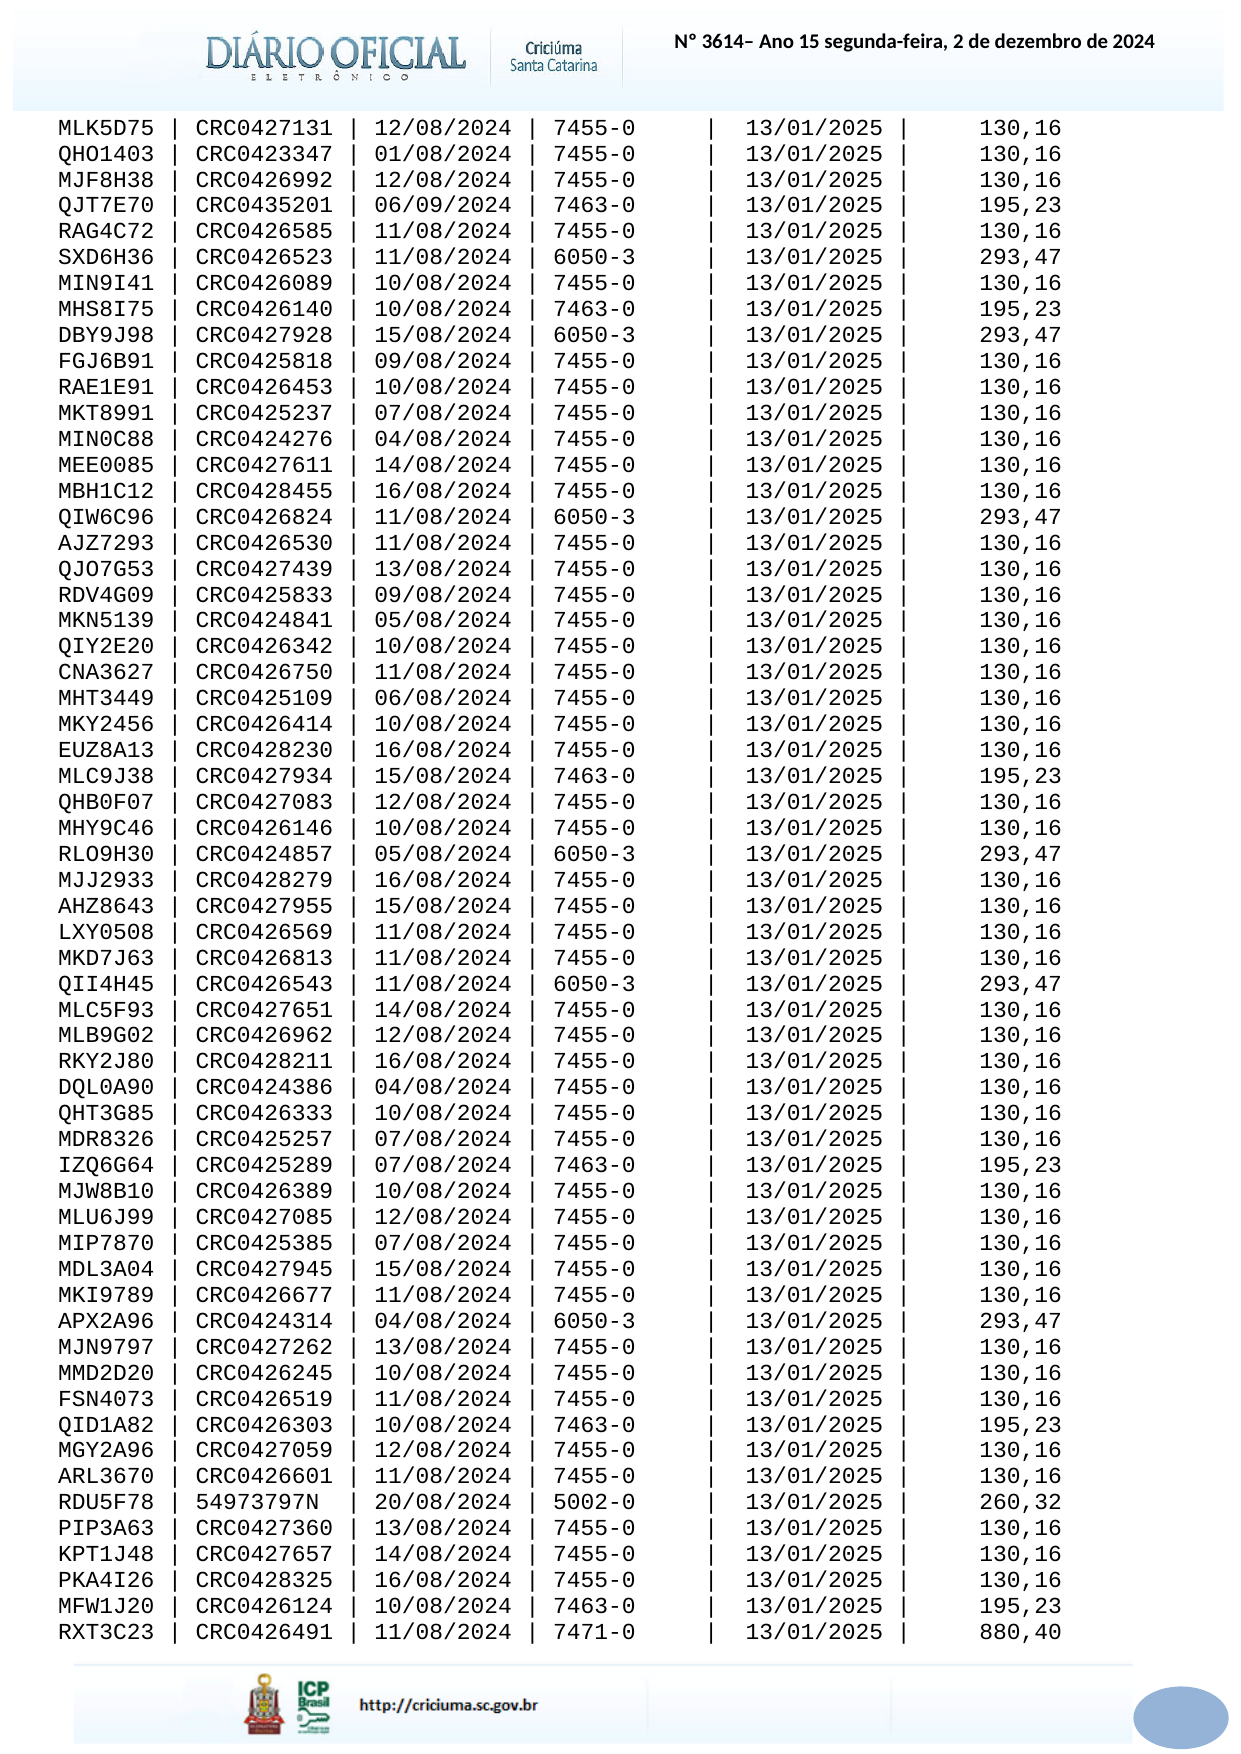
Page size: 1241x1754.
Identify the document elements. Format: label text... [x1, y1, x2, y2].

text MJN9797 | CRC0427262 | 13/08/2024 | 7455-0 | 13/01/2025 | 130,16 [44, 1335, 1181, 1361]
text MHS8I75 | CRC0426140 | 10/08/2024 | 7463-0 | 13/01/2025 | 195,23 [44, 298, 1181, 323]
text AJZ7293 | CRC0426530 | 11/08/2024 | 7455-0 | 13/01/2025 | 130,16 [44, 531, 1181, 557]
text QHT3G85 | CRC0426333 | 10/08/2024 | 7455-0 | 13/01/2025 | 130,16 [44, 1102, 1181, 1128]
text MKN5139 | CRC0424841 | 05/08/2024 | 7455-0 | 13/01/2025 | 130,16 [44, 609, 1181, 635]
text LXY0508 | CRC0426569 | 11/08/2024 | 7455-0 | 13/01/2025 | 130,16 [44, 920, 1181, 946]
text QIY2E20 | CRC0426342 | 10/08/2024 | 7455-0 | 13/01/2025 | 130,16 [44, 635, 1181, 661]
text MLU6J99 | CRC0427085 | 12/08/2024 | 7455-0 | 13/01/2025 | 130,16 [44, 1205, 1181, 1231]
text MFW1J20 | CRC0426124 | 10/08/2024 | 7463-0 | 13/01/2025 | 195,23 [44, 1594, 1181, 1620]
text MDR8326 | CRC0425257 | 07/08/2024 | 7455-0 | 13/01/2025 | 130,16 [44, 1128, 1181, 1153]
text MJW8B10 | CRC0426389 | 10/08/2024 | 7455-0 | 13/01/2025 | 130,16 [44, 1179, 1181, 1205]
text MHT3449 | CRC0425109 | 06/08/2024 | 7455-0 | 13/01/2025 | 130,16 [44, 687, 1181, 713]
text CNA3627 | CRC0426750 | 11/08/2024 | 7455-0 | 13/01/2025 | 130,16 [44, 661, 1181, 687]
text PKA4I26 | CRC0428325 | 16/08/2024 | 7455-0 | 13/01/2025 | 130,16 [44, 1568, 1181, 1594]
text MKD7J63 | CRC0426813 | 11/08/2024 | 7455-0 | 13/01/2025 | 130,16 [44, 946, 1181, 972]
text FGJ6B91 | CRC0425818 | 09/08/2024 | 7455-0 | 13/01/2025 | 130,16 [44, 349, 1181, 375]
text MLB9G02 | CRC0426962 | 12/08/2024 | 7455-0 | 13/01/2025 | 130,16 [44, 1024, 1181, 1050]
text AHZ8643 | CRC0427955 | 15/08/2024 | 7455-0 | 13/01/2025 | 130,16 [44, 894, 1181, 920]
text EUZ8A13 | CRC0428230 | 16/08/2024 | 7455-0 | 13/01/2025 | 130,16 [44, 738, 1181, 764]
text APX2A96 | CRC0424314 | 04/08/2024 | 6050-3 | 13/01/2025 | 293,47 [44, 1309, 1181, 1335]
text MIP7870 | CRC0425385 | 07/08/2024 | 7455-0 | 13/01/2025 | 130,16 [44, 1231, 1181, 1257]
text ARL3670 | CRC0426601 | 11/08/2024 | 7455-0 | 13/01/2025 | 130,16 [44, 1465, 1181, 1491]
text MKT8991 | CRC0425237 | 07/08/2024 | 7455-0 | 13/01/2025 | 130,16 [44, 401, 1181, 427]
text QJO7G53 | CRC0427439 | 13/08/2024 | 7455-0 | 13/01/2025 | 130,16 [44, 557, 1181, 583]
text QID1A82 | CRC0426303 | 10/08/2024 | 7463-0 | 13/01/2025 | 195,23 [44, 1413, 1181, 1439]
text RAG4C72 | CRC0426585 | 11/08/2024 | 7455-0 | 13/01/2025 | 130,16 [44, 220, 1181, 246]
text RAE1E91 | CRC0426453 | 10/08/2024 | 7455-0 | 13/01/2025 | 130,16 [44, 375, 1181, 401]
text RXT3C23 | CRC0426491 | 11/08/2024 | 7471-0 | 13/01/2025 | 880,40 [44, 1620, 1181, 1646]
text DBY9J98 | CRC0427928 | 15/08/2024 | 6050-3 | 13/01/2025 | 293,47 [44, 323, 1181, 349]
text RDV4G09 | CRC0425833 | 09/08/2024 | 7455-0 | 13/01/2025 | 130,16 [44, 583, 1181, 609]
text RKY2J80 | CRC0428211 | 16/08/2024 | 7455-0 | 13/01/2025 | 130,16 [44, 1050, 1181, 1076]
text SXD6H36 | CRC0426523 | 11/08/2024 | 6050-3 | 13/01/2025 | 293,47 [44, 246, 1181, 272]
text QHB0F07 | CRC0427083 | 12/08/2024 | 7455-0 | 13/01/2025 | 130,16 [44, 790, 1181, 816]
text MBH1C12 | CRC0428455 | 16/08/2024 | 7455-0 | 13/01/2025 | 130,16 [44, 479, 1181, 505]
text MKI9789 | CRC0426677 | 11/08/2024 | 7455-0 | 13/01/2025 | 130,16 [44, 1283, 1181, 1309]
text MHY9C46 | CRC0426146 | 10/08/2024 | 7455-0 | 13/01/2025 | 130,16 [44, 816, 1181, 842]
text MLC9J38 | CRC0427934 | 15/08/2024 | 7463-0 | 13/01/2025 | 195,23 [44, 764, 1181, 790]
text MIN9I41 | CRC0426089 | 10/08/2024 | 7455-0 | 13/01/2025 | 130,16 [44, 272, 1181, 298]
text MLC5F93 | CRC0427651 | 14/08/2024 | 7455-0 | 13/01/2025 | 130,16 [44, 998, 1181, 1024]
text MGY2A96 | CRC0427059 | 12/08/2024 | 7455-0 | 13/01/2025 | 130,16 [44, 1439, 1181, 1465]
text KPT1J48 | CRC0427657 | 14/08/2024 | 7455-0 | 13/01/2025 | 130,16 [44, 1543, 1181, 1568]
text MDL3A04 | CRC0427945 | 15/08/2024 | 7455-0 | 13/01/2025 | 130,16 [44, 1257, 1181, 1283]
text MKY2456 | CRC0426414 | 10/08/2024 | 7455-0 | 13/01/2025 | 130,16 [44, 713, 1181, 738]
text FSN4073 | CRC0426519 | 11/08/2024 | 7455-0 | 13/01/2025 | 130,16 [44, 1387, 1181, 1413]
text QII4H45 | CRC0426543 | 11/08/2024 | 6050-3 | 13/01/2025 | 293,47 [44, 972, 1181, 998]
text QHO1403 | CRC0423347 | 01/08/2024 | 7455-0 | 13/01/2025 | 130,16 [44, 142, 1181, 168]
text RDU5F78 | 54973797N | 20/08/2024 | 5002-0 | 13/01/2025 | 260,32 [44, 1491, 1181, 1517]
text RLO9H30 | CRC0424857 | 05/08/2024 | 6050-3 | 13/01/2025 | 293,47 [44, 842, 1181, 868]
text QIW6C96 | CRC0426824 | 11/08/2024 | 6050-3 | 13/01/2025 | 293,47 [44, 505, 1181, 531]
text QJT7E70 | CRC0435201 | 06/09/2024 | 7463-0 | 13/01/2025 | 195,23 [44, 194, 1181, 220]
text MEE0085 | CRC0427611 | 14/08/2024 | 7455-0 | 13/01/2025 | 130,16 [44, 453, 1181, 479]
text IZQ6G64 | CRC0425289 | 07/08/2024 | 7463-0 | 13/01/2025 | 195,23 [44, 1153, 1181, 1179]
text MIN0C88 | CRC0424276 | 04/08/2024 | 7455-0 | 13/01/2025 | 130,16 [44, 427, 1181, 453]
text MMD2D20 | CRC0426245 | 10/08/2024 | 7455-0 | 13/01/2025 | 130,16 [44, 1361, 1181, 1387]
text PIP3A63 | CRC0427360 | 13/08/2024 | 7455-0 | 13/01/2025 | 130,16 [44, 1517, 1181, 1543]
text MLK5D75 | CRC0427131 | 12/08/2024 | 7455-0 | 13/01/2025 | 130,16 [44, 116, 1181, 142]
text MJF8H38 | CRC0426992 | 12/08/2024 | 7455-0 | 13/01/2025 | 130,16 [44, 168, 1181, 194]
text MJJ2933 | CRC0428279 | 16/08/2024 | 7455-0 | 13/01/2025 | 130,16 [44, 868, 1181, 894]
text DQL0A90 | CRC0424386 | 04/08/2024 | 7455-0 | 13/01/2025 | 130,16 [44, 1076, 1181, 1102]
